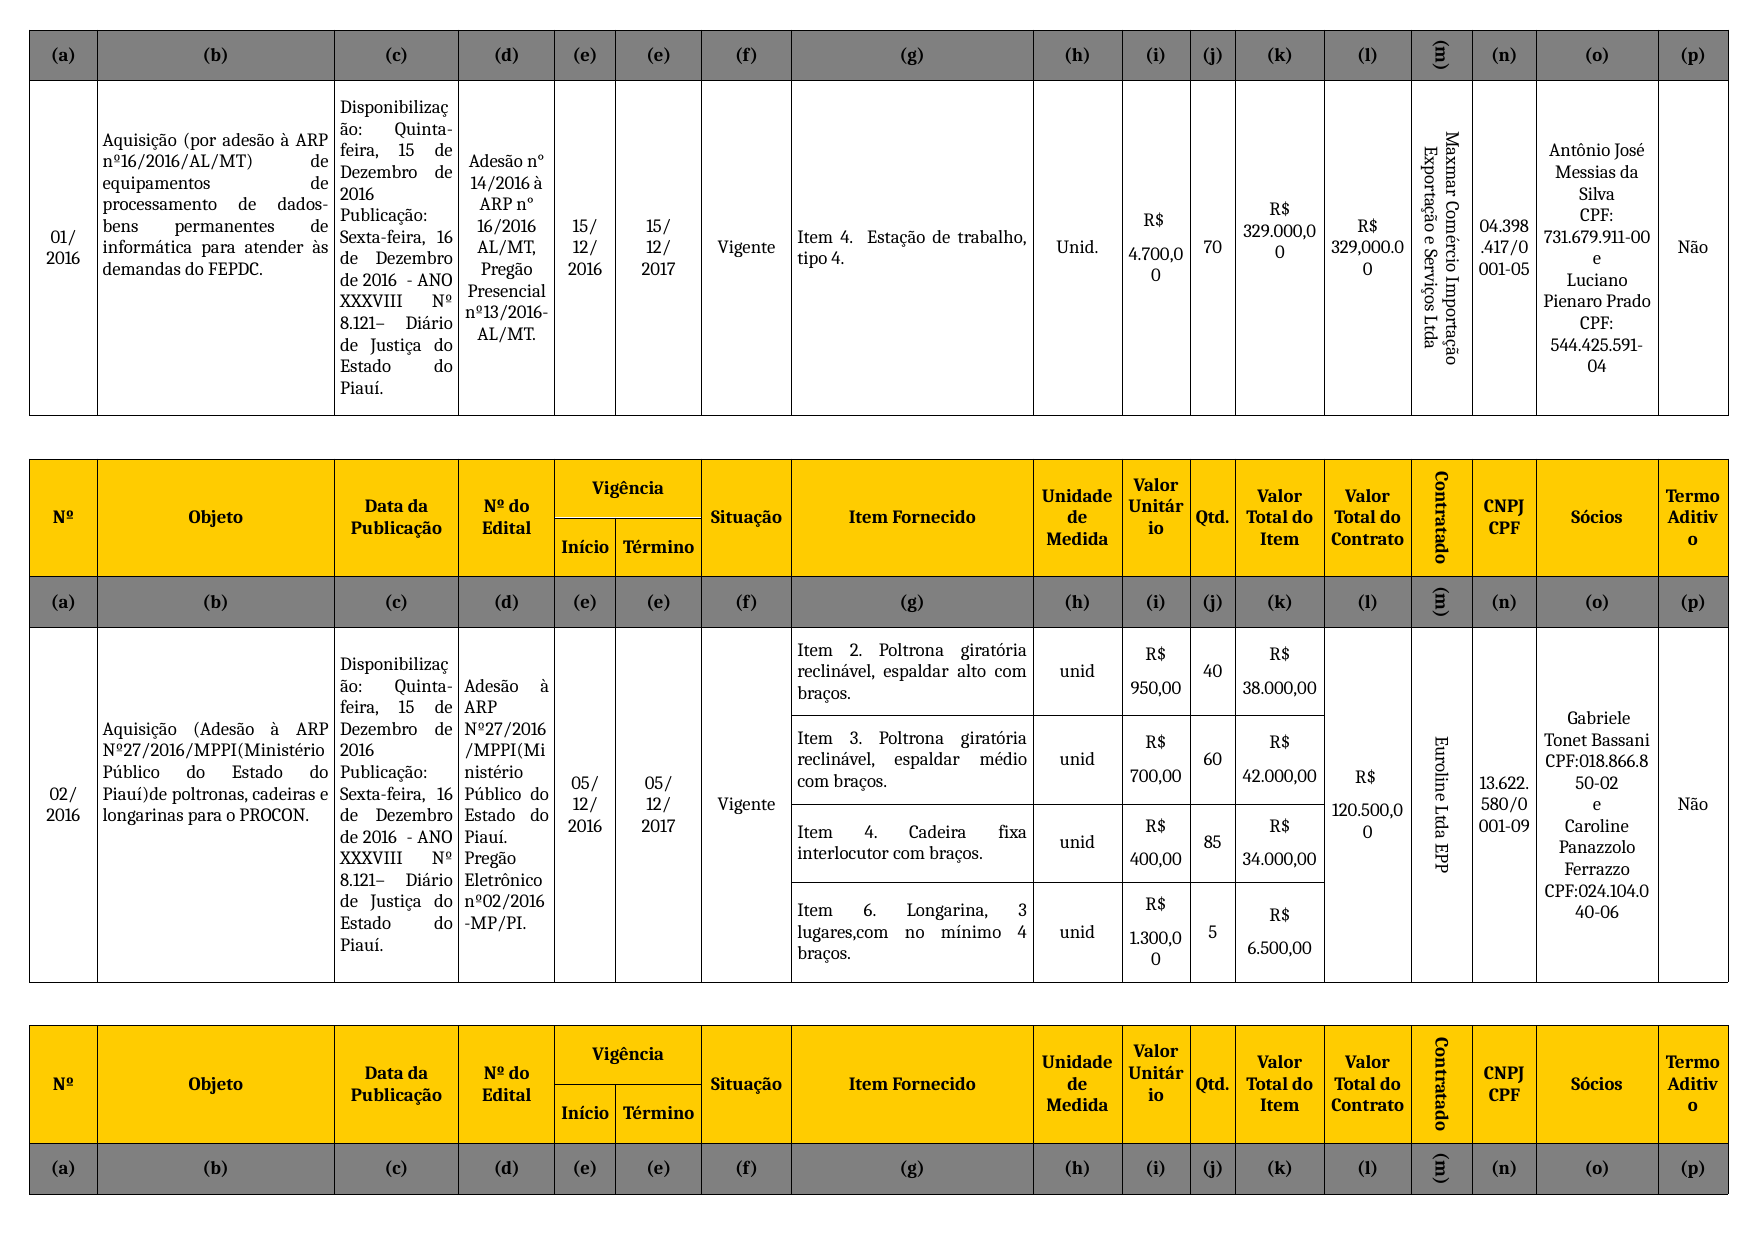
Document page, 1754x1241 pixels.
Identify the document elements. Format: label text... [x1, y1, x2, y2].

table_cell (b) [98, 577, 334, 627]
table_cell 05/ 12/ 2017 [616, 628, 701, 982]
table_cell Item 4. Cadeira fixa interlocutor com braços. [792, 805, 1033, 882]
table_cell (e) [616, 31, 701, 80]
table_cell R$ 38.000,00 [1236, 628, 1324, 715]
table_cell unid [1034, 628, 1122, 715]
table_cell unid [1034, 716, 1122, 803]
table_cell (f) [702, 577, 791, 627]
table_cell R$ 950,00 [1123, 628, 1190, 715]
table_cell (f) [702, 31, 791, 80]
table_cell (c) [335, 577, 458, 627]
table_header Nº [30, 460, 97, 576]
table_cell (c) [335, 1144, 458, 1194]
table_header Sócios [1537, 1026, 1658, 1143]
table_header Valor Unitário [1123, 1026, 1190, 1143]
table_header Termo Aditivo [1659, 1026, 1728, 1143]
table_cell (e) [555, 577, 615, 627]
table_cell Término [616, 519, 701, 576]
table_cell (b) [98, 31, 334, 80]
table_cell (g) [792, 31, 1033, 80]
table_cell (e) [555, 1144, 615, 1194]
table_header CNPJ CPF [1473, 460, 1536, 576]
table_cell (o) [1537, 1144, 1658, 1194]
table_header Contratado [1412, 460, 1472, 576]
table_cell Item 3. Poltrona giratória reclinável, espaldar médio com braços. [792, 716, 1033, 803]
table_header Valor Total do Contrato [1325, 460, 1411, 576]
table_cell R$ 4.700,00 [1123, 81, 1190, 415]
table_cell (h) [1034, 31, 1122, 80]
table_header Qtd. [1191, 1026, 1235, 1143]
table_cell Euroline Ltda EPP [1412, 628, 1472, 982]
table_cell Vigente [702, 628, 791, 982]
table_cell Disponibilização: Quinta-feira, 15 de Dezembro de 2016 Publicação: Sexta-feira, 16 de Dezembro de 2016 - ANO XXXVIII Nº 8.121– Diário de Justiça do Estado do Piauí. [335, 81, 458, 415]
table_header Termo Aditivo [1659, 460, 1728, 576]
table_header Valor Total do Item [1236, 460, 1324, 576]
table_header Valor Unitário [1123, 460, 1190, 576]
table_cell (m) [1412, 31, 1472, 80]
table_cell Aquisição (por adesão à ARP nº16/2016/AL/MT) de equipamentos de processamento de dados-bens permanentes de informática para atender às demandas do FEPDC. [98, 81, 334, 415]
table_cell (m) [1412, 577, 1472, 627]
table_cell (p) [1659, 31, 1728, 80]
table_cell (l) [1325, 31, 1411, 80]
table_cell 5 [1191, 883, 1235, 982]
table_cell Não [1659, 81, 1728, 415]
table_cell (i) [1123, 31, 1190, 80]
table_cell Adesão n° 14/2016 à ARP n° 16/2016 AL/MT, Pregão Presencial nº13/2016- AL/MT. [459, 81, 554, 415]
table_cell R$ 329.000,00 [1325, 81, 1411, 415]
table_header Qtd. [1191, 460, 1235, 576]
table_cell (g) [792, 577, 1033, 627]
table_cell (g) [792, 1144, 1033, 1194]
table_cell (a) [30, 1144, 97, 1194]
table_cell (d) [459, 1144, 554, 1194]
table_header Situação [702, 1026, 791, 1143]
table_cell Início [555, 1085, 615, 1143]
table_cell (h) [1034, 577, 1122, 627]
table_header Item Fornecido [792, 1026, 1033, 1143]
table_cell Não [1659, 628, 1728, 982]
table_cell 15/ 12/ 2017 [616, 81, 701, 415]
table_cell 01/ 2016 [30, 81, 97, 415]
table_cell (p) [1659, 577, 1728, 627]
table_header Unidade de Medida [1034, 1026, 1122, 1143]
table_cell (b) [98, 1144, 334, 1194]
table_cell Antônio José Messias da Silva CPF: 731.679.911-00 e Luciano Pienaro Prado CPF: 544.425.591-04 [1537, 81, 1658, 415]
table_cell (d) [459, 577, 554, 627]
table_header Valor Total do Item [1236, 1026, 1324, 1143]
table_cell (k) [1236, 1144, 1324, 1194]
table_cell 05/ 12/ 2016 [555, 628, 615, 982]
table_cell Item 4. Estação de trabalho, tipo 4. [792, 81, 1033, 415]
table_header Sócios [1537, 460, 1658, 576]
table_header CNPJ CPF [1473, 1026, 1536, 1143]
table_cell 04.398.417/0001-05 [1473, 81, 1536, 415]
table_cell Término [616, 1085, 701, 1143]
table_cell (f) [702, 1144, 791, 1194]
table_cell R$ 700,00 [1123, 716, 1190, 803]
table_cell Gabriele Tonet Bassani CPF:018.866.850-02 e Caroline Panazzolo Ferrazzo CPF:024.104.040-06 [1537, 628, 1658, 982]
table_cell (i) [1123, 577, 1190, 627]
table_header Unidade de Medida [1034, 460, 1122, 576]
table_cell (a) [30, 577, 97, 627]
table_cell (k) [1236, 31, 1324, 80]
table_cell Unid. [1034, 81, 1122, 415]
table_cell (h) [1034, 1144, 1122, 1194]
table_header Nº do Edital [459, 1026, 554, 1143]
table_cell 13.622.580/0001-09 [1473, 628, 1536, 982]
table_cell (o) [1537, 31, 1658, 80]
table_cell Adesão à ARP Nº27/2016/MPPI(Ministério Público do Estado do Piauí. Pregão Eletrônico nº02/2016-MP/PI. [459, 628, 554, 982]
table_cell (n) [1473, 577, 1536, 627]
table_cell (n) [1473, 1144, 1536, 1194]
table_cell (n) [1473, 31, 1536, 80]
table_cell (l) [1325, 1144, 1411, 1194]
table_cell (i) [1123, 1144, 1190, 1194]
table_cell (j) [1191, 31, 1235, 80]
table_cell Início [555, 519, 615, 576]
table_header Nº do Edital [459, 460, 554, 576]
table_cell 70 [1191, 81, 1235, 415]
table_header Valor Total do Contrato [1325, 1026, 1411, 1143]
table_header Objeto [98, 1026, 334, 1143]
table_cell (d) [459, 31, 554, 80]
table_cell 02/ 2016 [30, 628, 97, 982]
table_header Objeto [98, 460, 334, 576]
table_cell R$ 120.500,00 [1325, 628, 1411, 982]
table_cell Disponibilização: Quinta-feira, 15 de Dezembro de 2016 Publicação: Sexta-feira, 16 de Dezembro de 2016 - ANO XXXVIII Nº 8.121– Diário de Justiça do Estado do Piauí. [335, 628, 458, 982]
table_cell R$ 329.000,00 [1236, 81, 1324, 415]
table_cell (e) [555, 31, 615, 80]
table_header Vigência [555, 460, 701, 517]
table_cell R$ 6.500,00 [1236, 883, 1324, 982]
table_cell R$ 1.300,00 [1123, 883, 1190, 982]
table_cell Item 6. Longarina, 3 lugares,com no mínimo 4 braços. [792, 883, 1033, 982]
table_cell (a) [30, 31, 97, 80]
table_cell unid [1034, 805, 1122, 882]
table_header Nº [30, 1026, 97, 1143]
table_cell R$ 34.000,00 [1236, 805, 1324, 882]
table_cell Item 2. Poltrona giratória reclinável, espaldar alto com braços. [792, 628, 1033, 715]
table_cell 85 [1191, 805, 1235, 882]
table_header Data da Publicação [335, 460, 458, 576]
table_cell 15/ 12/ 2016 [555, 81, 615, 415]
table_header Situação [702, 460, 791, 576]
table_cell 40 [1191, 628, 1235, 715]
table_cell (e) [616, 577, 701, 627]
table_cell (e) [616, 1144, 701, 1194]
table_cell Aquisição (Adesão à ARP Nº27/2016/MPPI(Ministério Público do Estado do Piauí)de poltronas, cadeiras e longarinas para o PROCON. [98, 628, 334, 982]
table_cell (c) [335, 31, 458, 80]
table_header Item Fornecido [792, 460, 1033, 576]
table_cell (j) [1191, 1144, 1235, 1194]
table_cell (p) [1659, 1144, 1728, 1194]
table_header Vigência [555, 1026, 701, 1084]
table_cell (m) [1412, 1144, 1472, 1194]
table_cell R$ 42.000,00 [1236, 716, 1324, 803]
table_cell (j) [1191, 577, 1235, 627]
table_cell unid [1034, 883, 1122, 982]
table_cell Maxmar Comércio Importação Exportação e Serviços Ltda [1412, 81, 1472, 415]
table_cell 60 [1191, 716, 1235, 803]
table_cell (o) [1537, 577, 1658, 627]
table_header Data da Publicação [335, 1026, 458, 1143]
table_header Contratado [1412, 1026, 1472, 1143]
table_cell Vigente [702, 81, 791, 415]
table_cell (k) [1236, 577, 1324, 627]
table_cell (l) [1325, 577, 1411, 627]
table_cell R$ 400,00 [1123, 805, 1190, 882]
